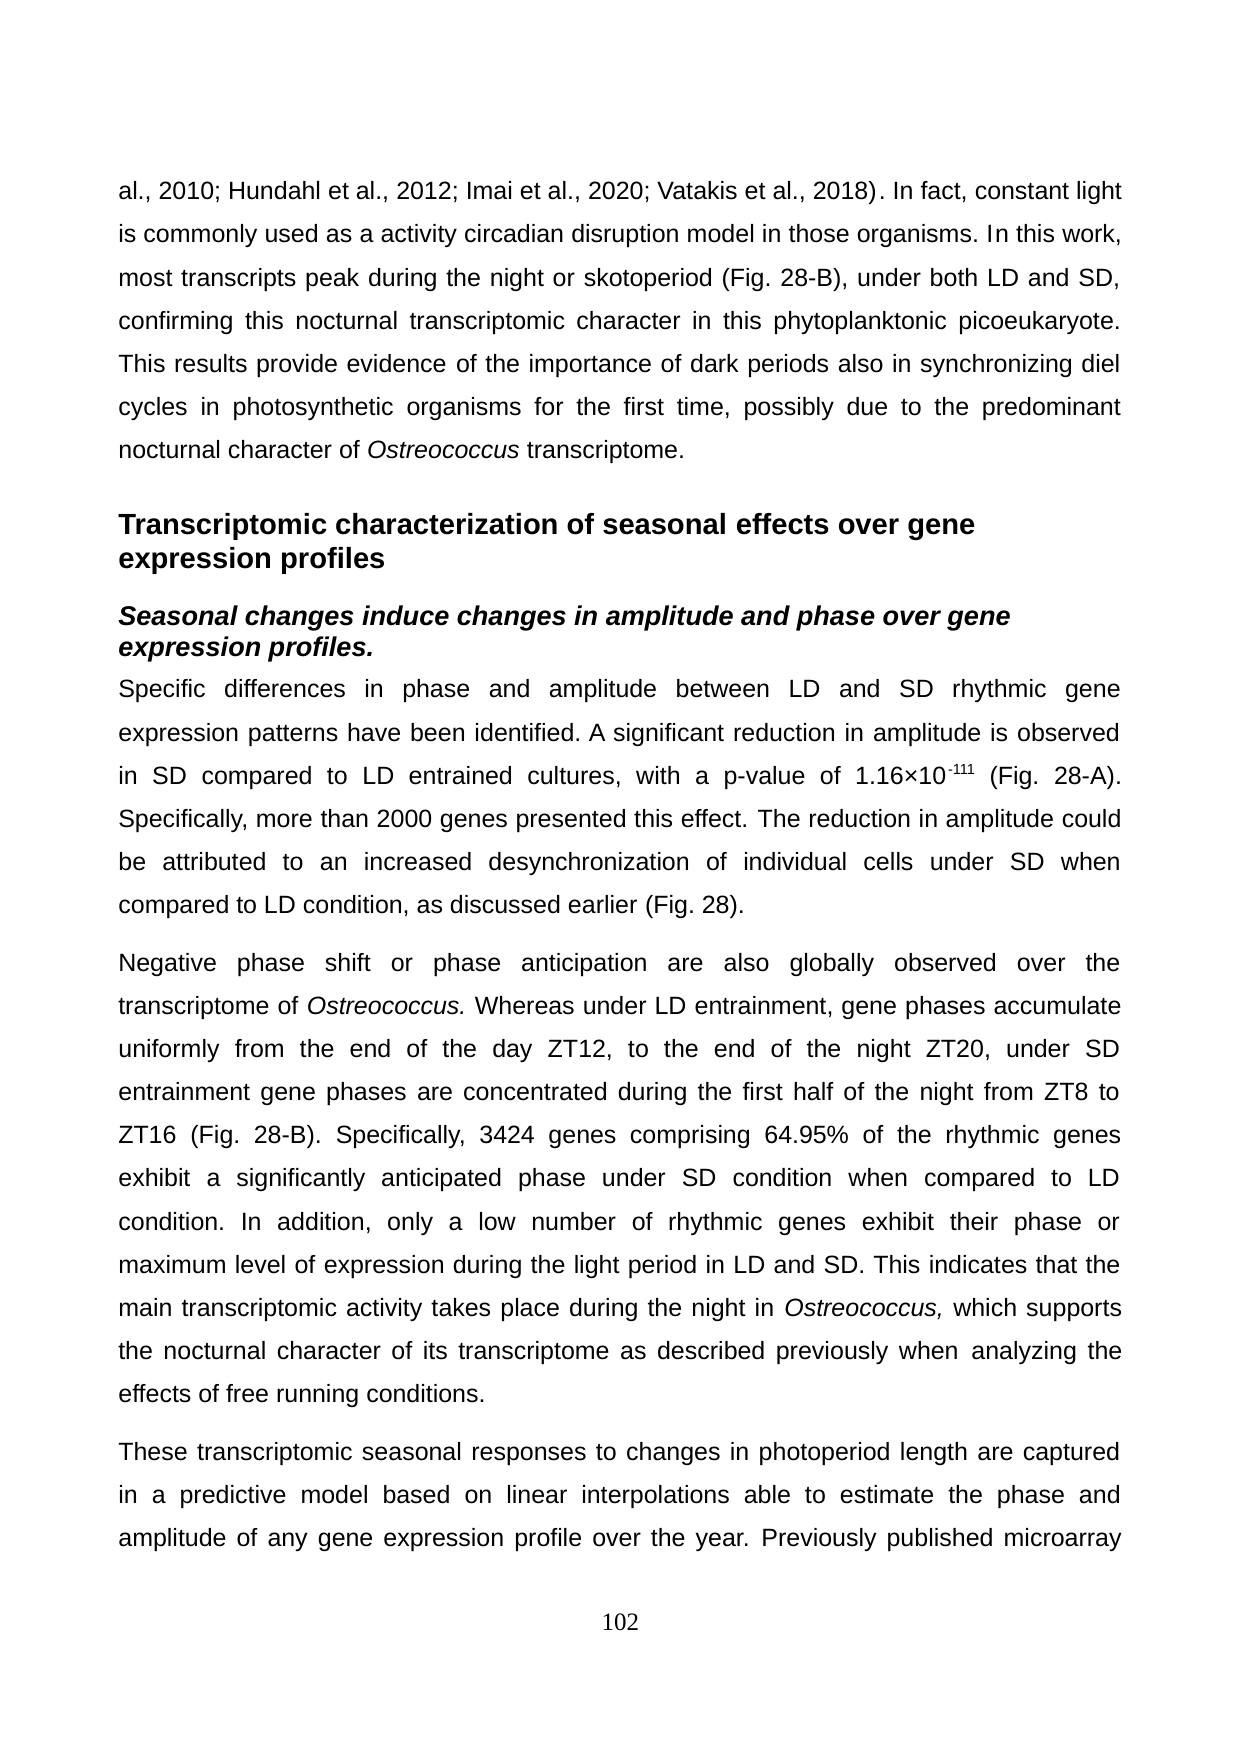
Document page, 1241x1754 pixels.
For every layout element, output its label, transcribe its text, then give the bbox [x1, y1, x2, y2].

text These transcriptomic seasonal responses to changes in photoperiod length are captured in a predictive model based on linear interpolations able to estimate the phase and amplitude of any gene expression profile over the year. Previously published microarray [118, 1437, 1122, 1552]
text al., 2010; Hundahl et al., 2012; Imai et al., 2020; Vatakis et al., 2018)⁠. In fact, constant light is commonly used as a activity circadian disruption model in those organisms. In this work, most transcripts peak during the night or skotoperiod (Fig. 28-B), under both LD and SD, confirming this nocturnal transcriptomic character in this phytoplanktonic picoeukaryote. This results provide evidence of the importance of dark periods also in synchronizing diel cycles in photosynthetic organisms for the first time, possibly due to the predominant nocturnal character of Ostreococcus transcriptome. [118, 176, 1122, 464]
subtitle Seasonal changes induce changes in amplitude and phase over gene expression profiles. [118, 599, 1122, 662]
text Specific differences in phase and amplitude between LD and SD rhythmic gene expression patterns have been identified. A significant reduction in amplitude is observed in SD compared to LD entrained cultures, with a p-value of 1.16×10-111 (Fig. 28-A). Specifically, more than 2000 genes presented this effect. The reduction in amplitude could be attributed to an increased desynchronization of individual cells under SD when compared to LD condition, as discussed earlier (Fig. 28). [118, 674, 1122, 919]
text Negative phase shift or phase anticipation are also globally observed over the transcriptome of Ostreococcus. Whereas under LD entrainment, gene phases accumulate uniformly from the end of the day ZT12, to the end of the night ZT20, under SD entrainment gene phases are concentrated during the first half of the night from ZT8 to ZT16 (Fig. 28-B). Specifically, 3424 genes comprising 64.95% of the rhythmic genes exhibit a significantly anticipated phase under SD condition when compared to LD condition. In addition, only a low number of rhythmic genes exhibit their phase or maximum level of expression during the light period in LD and SD. This indicates that the main transcriptomic activity takes place during the night in Ostreococcus, which supports the nocturnal character of its transcriptome as described previously when analyzing the effects of free running conditions. [118, 948, 1122, 1408]
subtitle Transcriptomic characterization of seasonal effects over gene expression profiles [118, 507, 1122, 574]
